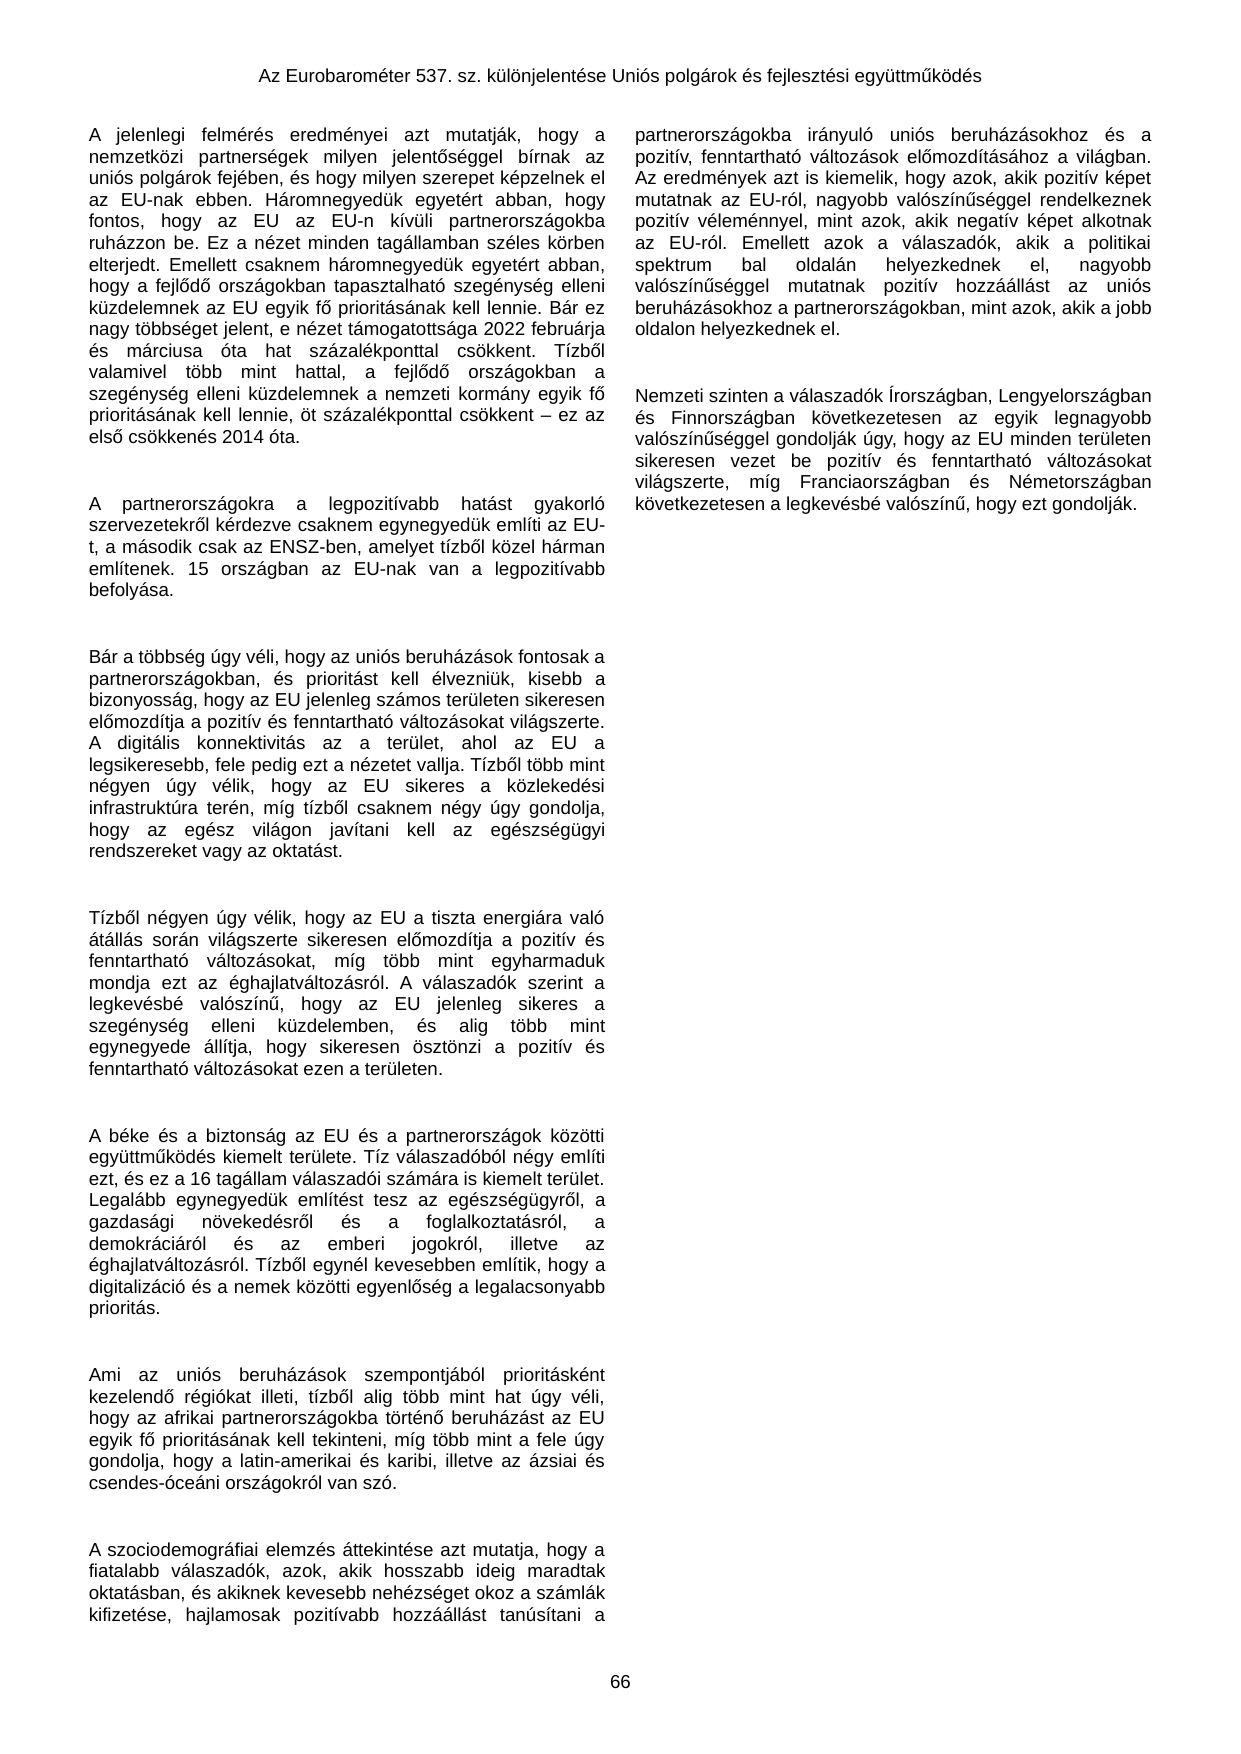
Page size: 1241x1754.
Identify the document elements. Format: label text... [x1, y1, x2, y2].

text A partnerországokra a legpozitívabb hatást gyakorló szervezetekről kérdezve csaknem egynegyedük említi az EU-t, a második csak az ENSZ-ben, amelyet tízből közel hárman említenek. 15 országban az EU-nak van a legpozitívabb befolyása. [88, 493, 605, 601]
text A béke és a biztonság az EU és a partnerországok közötti együttműködés kiemelt területe. Tíz válaszadóból négy említi ezt, és ez a 16 tagállam válaszadói számára is kiemelt terület. Legalább egynegyedük említést tesz az egészségügyről, a gazdasági növekedésről és a foglalkoztatásról, a demokráciáról és az emberi jogokról, illetve az éghajlatváltozásról. Tízből egynél kevesebben említik, hogy a digitalizáció és a nemek közötti egyenlőség a legalacsonyabb prioritás. [88, 1124, 605, 1319]
text Nemzeti szinten a válaszadók Írországban, Lengyelországban és Finnországban következetesen az egyik legnagyobb valószínűséggel gondolják úgy, hogy az EU minden területen sikeresen vezet be pozitív és fenntartható változásokat világszerte, míg Franciaországban és Németországban következetesen a legkevésbé valószínű, hogy ezt gondolják. [635, 385, 1152, 514]
text Ami az uniós beruházások szempontjából prioritásként kezelendő régiókat illeti, tízből alig több mint hat úgy véli, hogy az afrikai partnerországokba történő beruházást az EU egyik fő prioritásának kell tekinteni, míg több mint a fele úgy gondolja, hogy a latin-amerikai és karibi, illetve az ázsiai és csendes-óceáni országokról van szó. [88, 1364, 605, 1493]
text A jelenlegi felmérés eredményei azt mutatják, hogy a nemzetközi partnerségek milyen jelentőséggel bírnak az uniós polgárok fejében, és hogy milyen szerepet képzelnek el az EU-nak ebben. Háromnegyedük egyetért abban, hogy fontos, hogy az EU az EU-n kívüli partnerországokba ruházzon be. Ez a nézet minden tagállamban széles körben elterjedt. Emellett csaknem háromnegyedük egyetért abban, hogy a fejlődő országokban tapasztalható szegénység elleni küzdelemnek az EU egyik fő prioritásának kell lennie. Bár ez nagy többséget jelent, e nézet támogatottsága 2022 februárja és márciusa óta hat százalékponttal csökkent. Tízből valamivel több mint hattal, a fejlődő országokban a szegénység elleni küzdelemnek a nemzeti kormány egyik fő prioritásának kell lennie, öt százalékponttal csökkent – ez az első csökkenés 2014 óta. [88, 124, 605, 447]
text A szociodemográfiai elemzés áttekintése azt mutatja, hogy a fiatalabb válaszadók, azok, akik hosszabb ideig maradtak oktatásban, és akiknek kevesebb nehézséget okoz a számlák kifizetése, hajlamosak pozitívabb hozzáállást tanúsítani a [88, 1539, 605, 1625]
text partnerországokba irányuló uniós beruházásokhoz és a pozitív, fenntartható változások előmozdításához a világban. Az eredmények azt is kiemelik, hogy azok, akik pozitív képet mutatnak az EU-ról, nagyobb valószínűséggel rendelkeznek pozitív véleménnyel, mint azok, akik negatív képet alkotnak az EU-ról. Emellett azok a válaszadók, akik a politikai spektrum bal oldalán helyezkednek el, nagyobb valószínűséggel mutatnak pozitív hozzáállást az uniós beruházásokhoz a partnerországokban, mint azok, akik a jobb oldalon helyezkednek el. [635, 124, 1152, 339]
text Bár a többség úgy véli, hogy az uniós beruházások fontosak a partnerországokban, és prioritást kell élvezniük, kisebb a bizonyosság, hogy az EU jelenleg számos területen sikeresen előmozdítja a pozitív és fenntartható változásokat világszerte. A digitális konnektivitás az a terület, ahol az EU a legsikeresebb, fele pedig ezt a nézetet vallja. Tízből több mint négyen úgy vélik, hogy az EU sikeres a közlekedési infrastruktúra terén, míg tízből csaknem négy úgy gondolja, hogy az egész világon javítani kell az egészségügyi rendszereket vagy az oktatást. [88, 646, 605, 861]
text Tízből négyen úgy vélik, hogy az EU a tiszta energiára való átállás során világszerte sikeresen előmozdítja a pozitív és fenntartható változásokat, míg több mint egyharmaduk mondja ezt az éghajlatváltozásról. A válaszadók szerint a legkevésbé valószínű, hogy az EU jelenleg sikeres a szegénység elleni küzdelemben, és alig több mint egynegyede állítja, hogy sikeresen ösztönzi a pozitív és fenntartható változásokat ezen a területen. [88, 907, 605, 1079]
